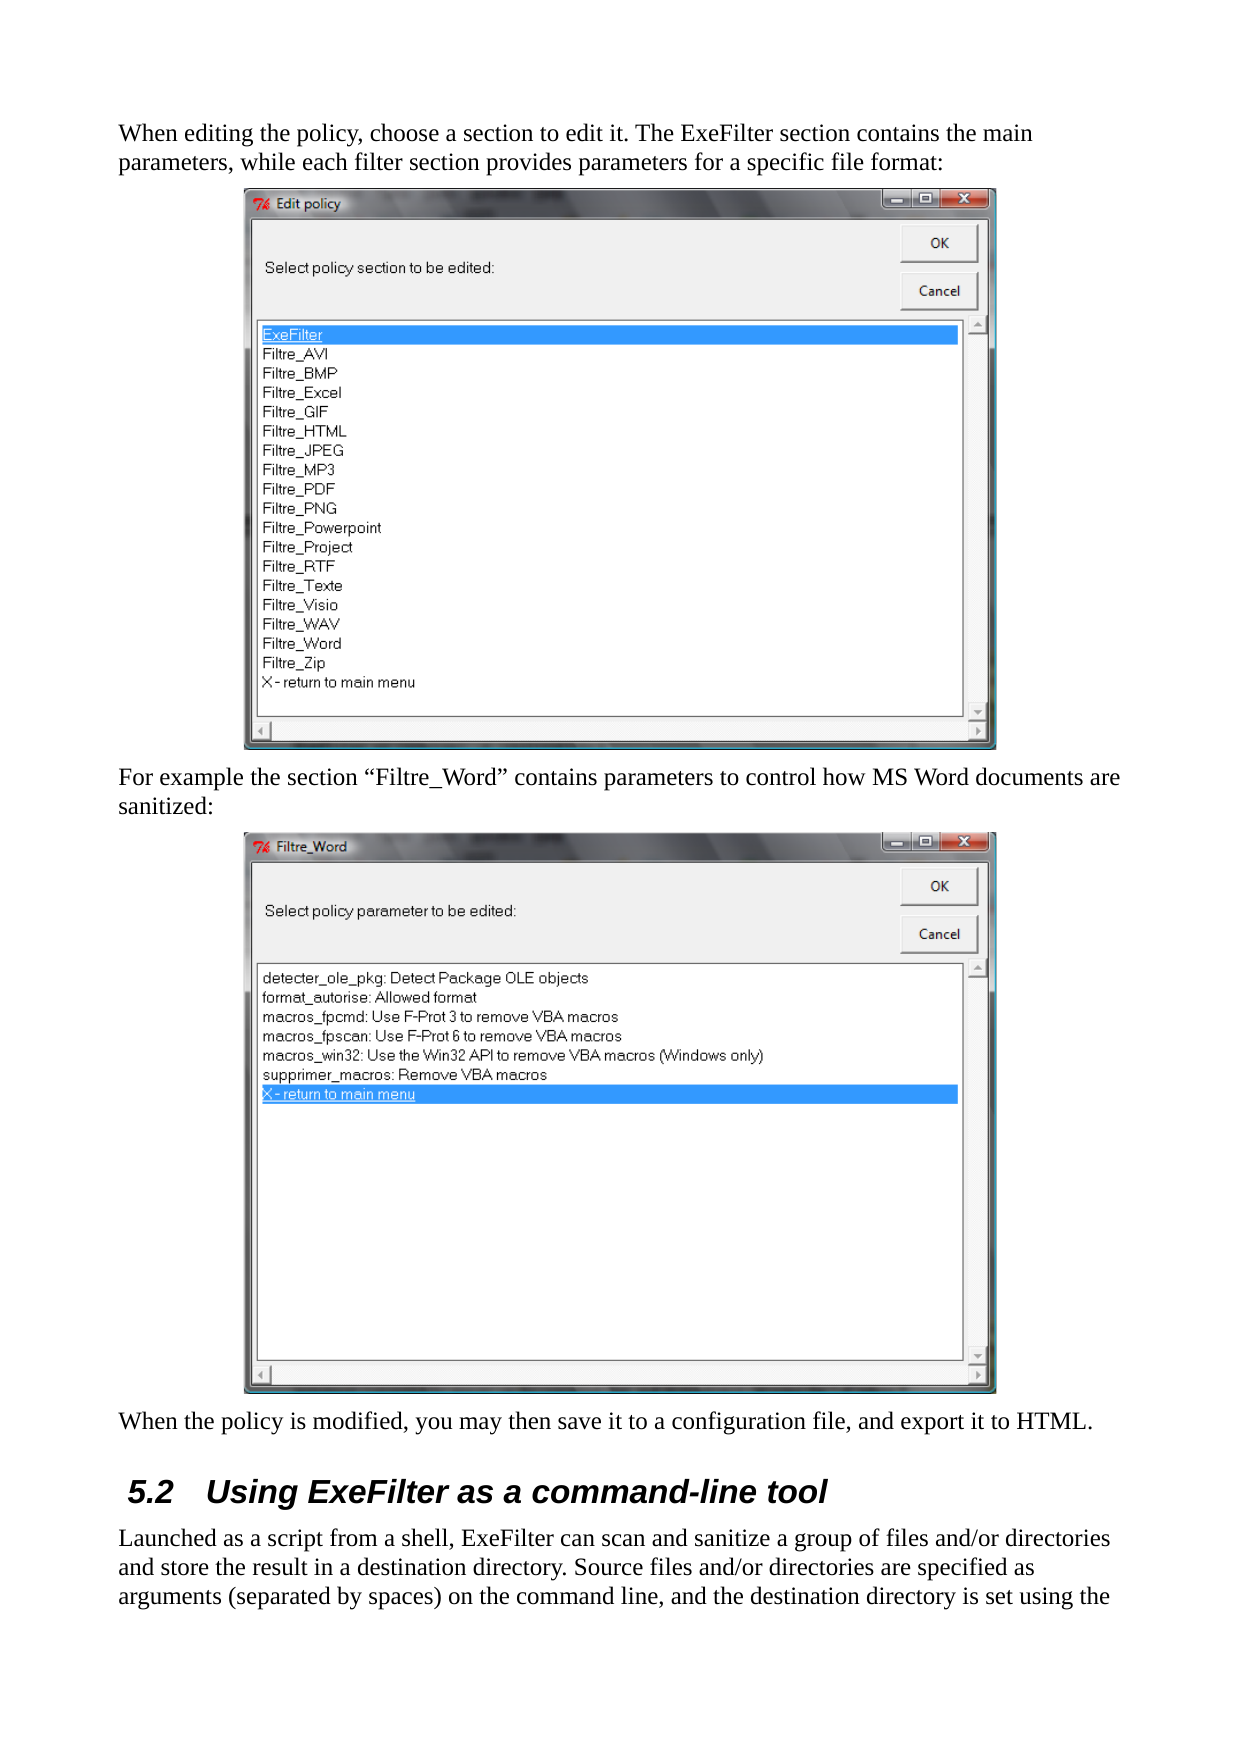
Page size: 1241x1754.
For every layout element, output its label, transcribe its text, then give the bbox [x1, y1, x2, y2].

subtitle Using ExeFilter as a command-line tool [118, 1472, 1122, 1511]
text When editing the policy, choose a section to edit it. The ExeFilter section contains the main parameters, while each filter section provides parameters for a specific file format: [118, 118, 1122, 176]
picture [243, 188, 997, 750]
text When the policy is modified, you may then save it to a configuration file, and export it to HTML. [118, 1406, 1122, 1435]
text For example the section “Filtre_Word” contains parameters to control how MS Word documents are sanitized: [118, 762, 1122, 819]
picture [243, 832, 997, 1394]
text Launched as a script from a shell, ExeFilter can scan and sanitize a group of files and/or directories and store the result in a destination directory. Source files and/or directories are specified as arguments (separated by spaces) on the command line, and the destination directory is set using the [118, 1523, 1122, 1609]
